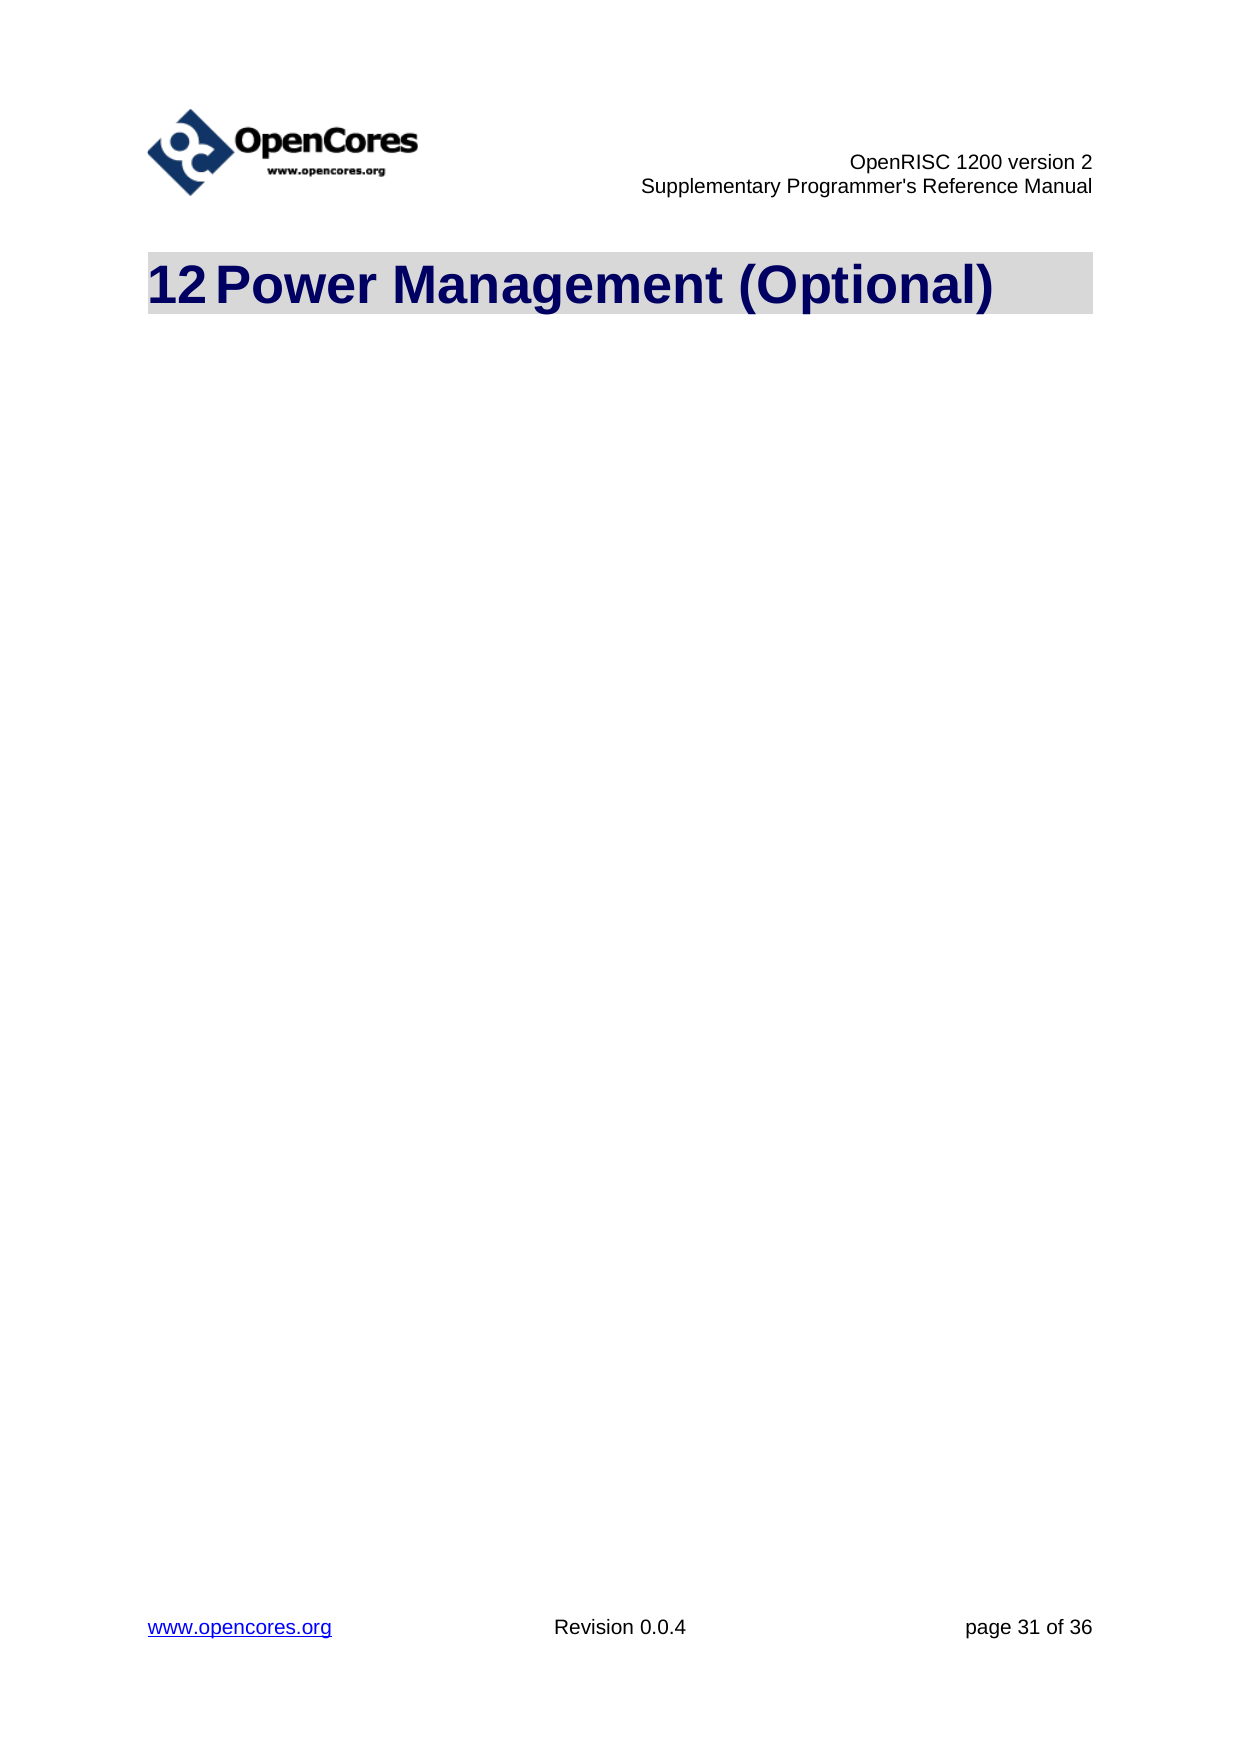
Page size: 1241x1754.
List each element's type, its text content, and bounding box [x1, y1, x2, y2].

picture [147, 109, 418, 196]
subtitle Power Management (Optional) [148, 252, 1093, 314]
